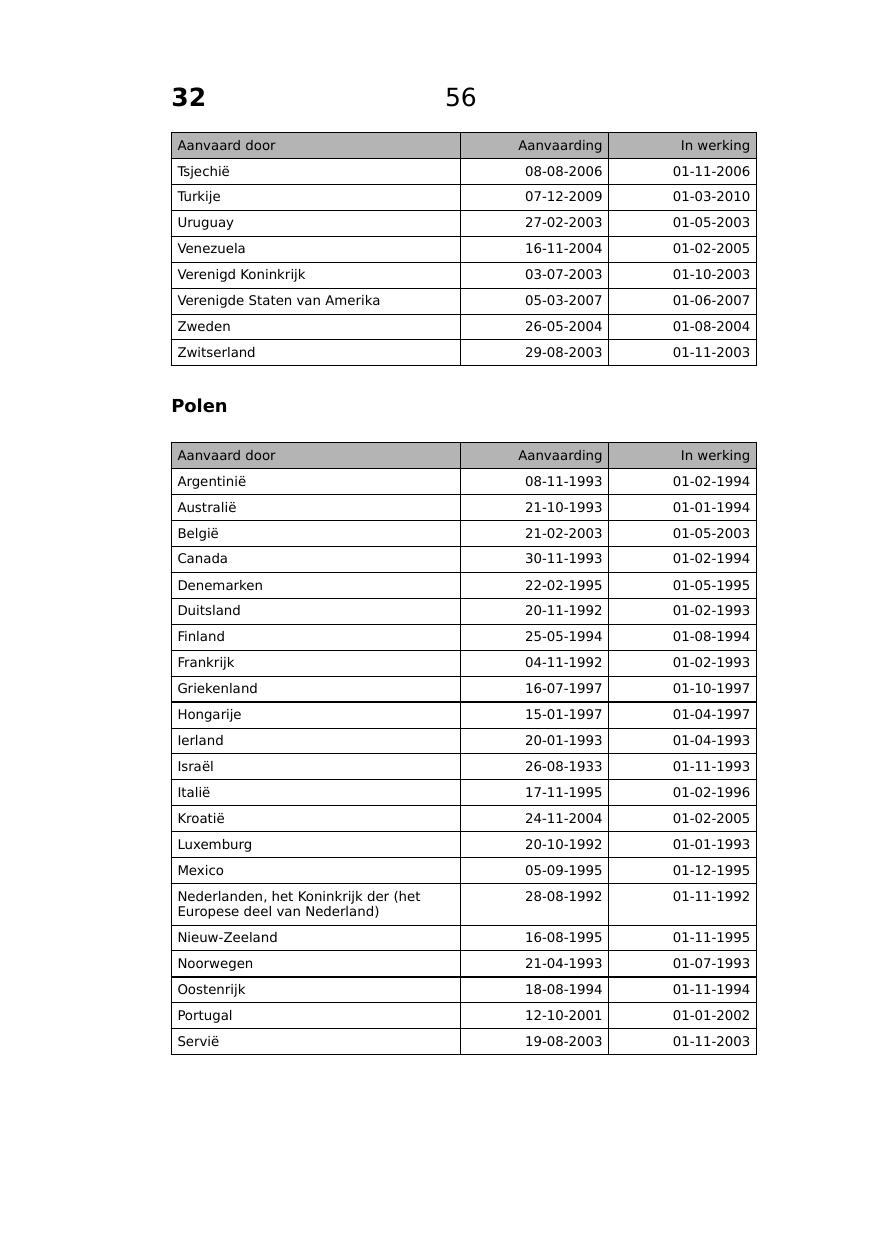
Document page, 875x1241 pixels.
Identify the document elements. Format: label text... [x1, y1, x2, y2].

table_header In werking [609, 443, 756, 468]
table_cell 21-02-2003 [461, 521, 608, 546]
table_cell Verenigd Koninkrijk [172, 263, 460, 287]
table_cell 01-08-2004 [609, 315, 756, 339]
table_cell Noorwegen [172, 951, 460, 976]
table_cell Argentinië [172, 469, 460, 494]
table_cell 01-06-2007 [609, 289, 756, 313]
table_cell Venezuela [172, 237, 460, 262]
table_cell 01-11-2003 [609, 1029, 756, 1054]
table_cell 27-02-2003 [461, 211, 608, 236]
table_cell 17-11-1995 [461, 780, 608, 805]
table_cell 19-08-2003 [461, 1029, 608, 1054]
table_cell Turkije [172, 185, 460, 210]
table_cell Zwitserland [172, 340, 460, 365]
table_cell 25-05-1994 [461, 625, 608, 649]
table_cell 01-11-2003 [609, 340, 756, 365]
table_cell 18-08-1994 [461, 978, 608, 1002]
table_cell Portugal [172, 1003, 460, 1028]
table_cell Verenigde Staten van Amerika [172, 289, 460, 313]
table_cell Duitsland [172, 599, 460, 624]
table_cell 01-01-1994 [609, 495, 756, 520]
table_cell 21-04-1993 [461, 951, 608, 976]
table_cell 01-11-1993 [609, 754, 756, 779]
table_cell 01-10-2003 [609, 263, 756, 287]
table_cell 20-11-1992 [461, 599, 608, 624]
table_cell Luxemburg [172, 832, 460, 857]
table_cell 01-02-1996 [609, 780, 756, 805]
table_cell 01-02-2005 [609, 237, 756, 262]
table_cell 24-11-2004 [461, 806, 608, 831]
table_cell 12-10-2001 [461, 1003, 608, 1028]
table_cell 01-05-2003 [609, 211, 756, 236]
table_cell Canada [172, 547, 460, 572]
table_cell 26-05-2004 [461, 315, 608, 339]
table_cell België [172, 521, 460, 546]
table_cell Finland [172, 625, 460, 649]
table_cell Nieuw-Zeeland [172, 926, 460, 950]
table_cell 26-08-1933 [461, 754, 608, 779]
table_cell 01-03-2010 [609, 185, 756, 210]
table_cell 05-03-2007 [461, 289, 608, 313]
table_cell Kroatië [172, 806, 460, 831]
table_cell Oostenrijk [172, 978, 460, 1002]
table_cell 01-02-1994 [609, 547, 756, 572]
subtitle Polen [171, 396, 756, 417]
table_cell Uruguay [172, 211, 460, 236]
table_cell 01-11-1994 [609, 978, 756, 1002]
table_cell 01-02-1994 [609, 469, 756, 494]
table_cell Zweden [172, 315, 460, 339]
table_cell 04-11-1992 [461, 651, 608, 676]
table_cell Frankrijk [172, 651, 460, 676]
table_cell 01-05-1995 [609, 573, 756, 598]
table_cell 01-02-1993 [609, 599, 756, 624]
table_cell 01-02-2005 [609, 806, 756, 831]
table_header Aanvaarding [461, 133, 608, 158]
table_cell 01-04-1993 [609, 729, 756, 753]
table_cell Australië [172, 495, 460, 520]
table_cell 05-09-1995 [461, 858, 608, 883]
table_cell Israël [172, 754, 460, 779]
table_cell Mexico [172, 858, 460, 883]
table_header Aanvaarding [461, 443, 608, 468]
table_cell 08-11-1993 [461, 469, 608, 494]
table_cell 22-02-1995 [461, 573, 608, 598]
table_cell 28-08-1992 [461, 884, 608, 924]
table_cell 16-11-2004 [461, 237, 608, 262]
table_cell 01-11-2006 [609, 159, 756, 184]
table_cell 01-10-1997 [609, 677, 756, 701]
table_cell Servië [172, 1029, 460, 1054]
table_cell 01-01-2002 [609, 1003, 756, 1028]
table_cell 15-01-1997 [461, 703, 608, 727]
table_cell 21-10-1993 [461, 495, 608, 520]
table_cell 01-12-1995 [609, 858, 756, 883]
table_header Aanvaard door [172, 443, 460, 468]
table_cell Nederlanden, het Koninkrijk der (het Europese deel van Nederland) [172, 884, 460, 924]
table_cell 01-08-1994 [609, 625, 756, 649]
table_cell 01-07-1993 [609, 951, 756, 976]
table_cell 01-02-1993 [609, 651, 756, 676]
table_cell 08-08-2006 [461, 159, 608, 184]
table_cell 16-08-1995 [461, 926, 608, 950]
table_cell 29-08-2003 [461, 340, 608, 365]
table_cell 01-05-2003 [609, 521, 756, 546]
table_cell Hongarije [172, 703, 460, 727]
table_cell 20-01-1993 [461, 729, 608, 753]
table_cell 01-11-1992 [609, 884, 756, 924]
table_cell 30-11-1993 [461, 547, 608, 572]
table_cell 01-11-1995 [609, 926, 756, 950]
table_cell Griekenland [172, 677, 460, 701]
table_cell Denemarken [172, 573, 460, 598]
table_cell Tsjechië [172, 159, 460, 184]
table_cell 20-10-1992 [461, 832, 608, 857]
table_cell 01-01-1993 [609, 832, 756, 857]
table_cell 01-04-1997 [609, 703, 756, 727]
table_cell 16-07-1997 [461, 677, 608, 701]
table_header In werking [609, 133, 756, 158]
table_header Aanvaard door [172, 133, 460, 158]
table_cell Italië [172, 780, 460, 805]
table_cell 03-07-2003 [461, 263, 608, 287]
table_cell Ierland [172, 729, 460, 753]
table_cell 07-12-2009 [461, 185, 608, 210]
